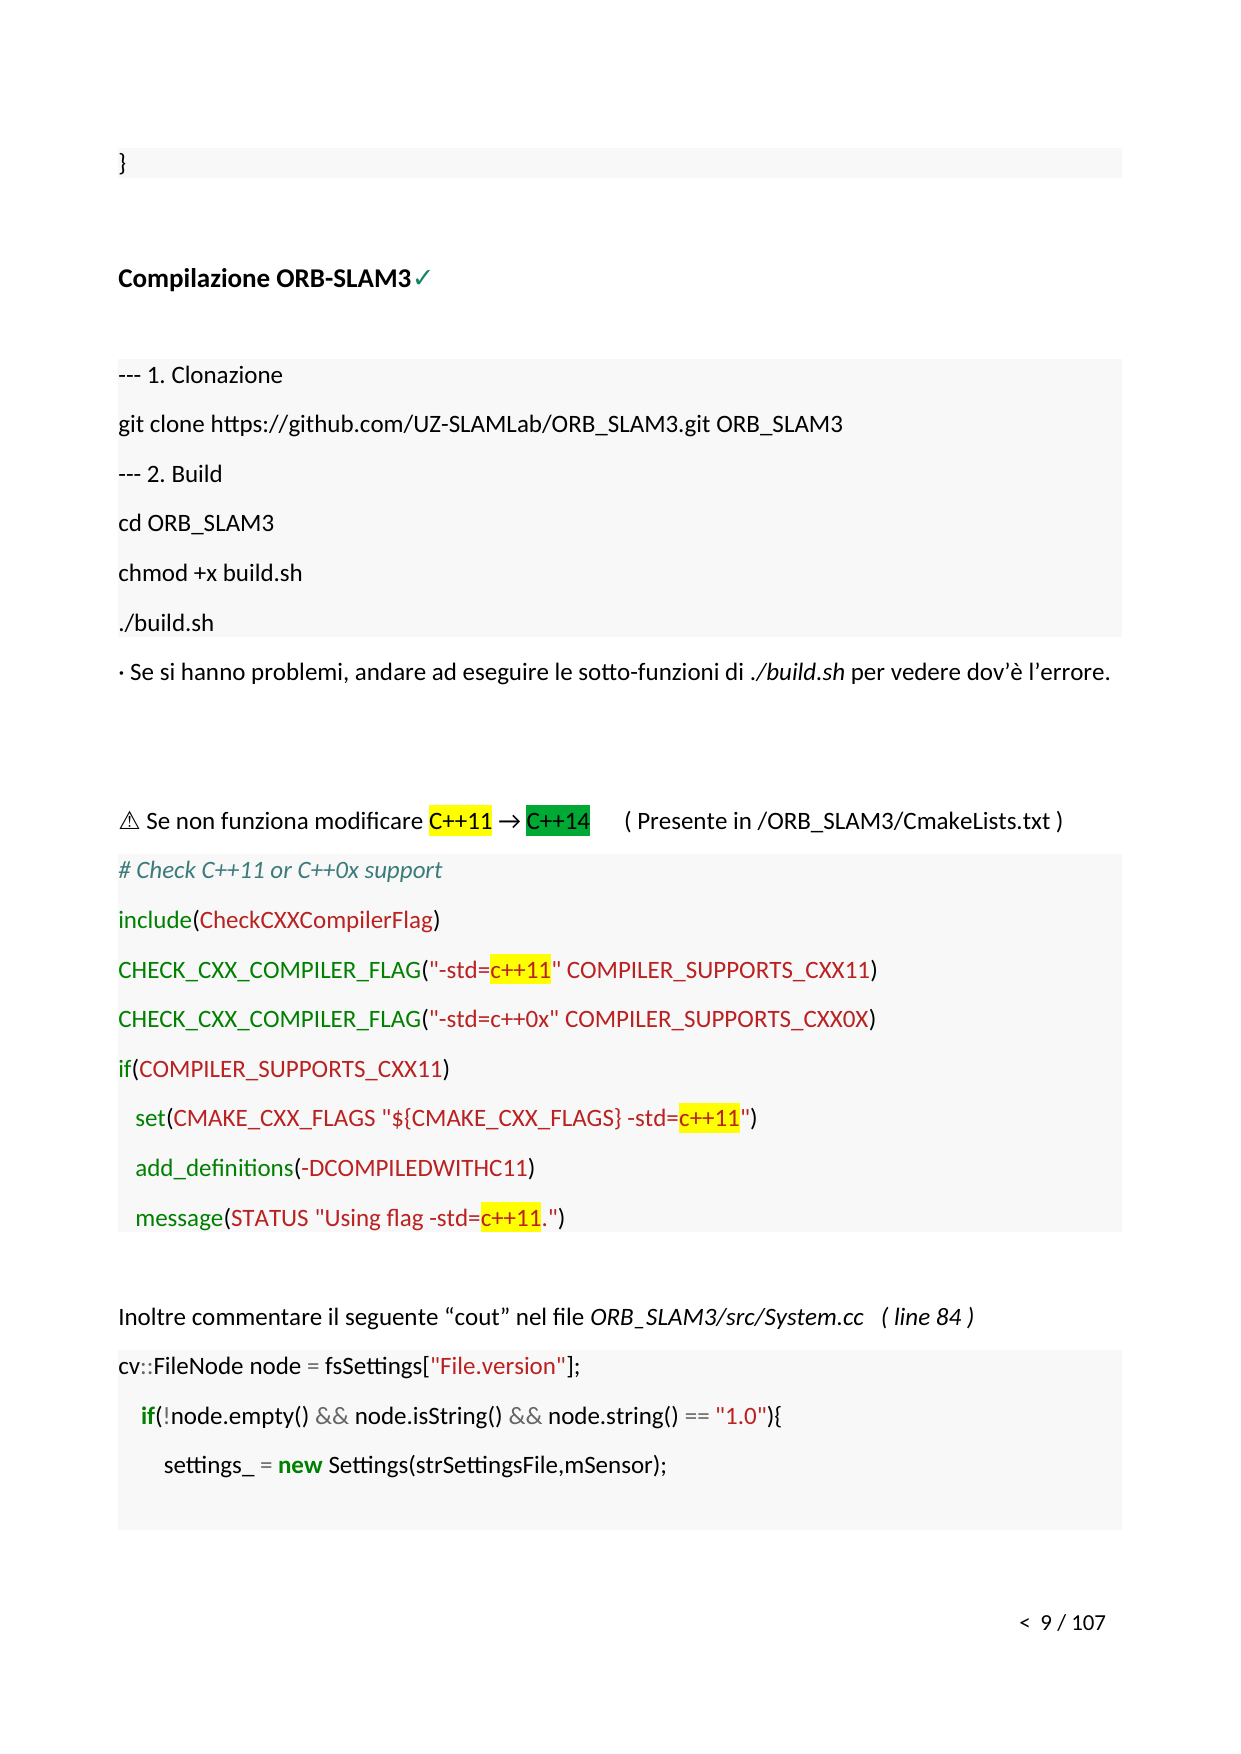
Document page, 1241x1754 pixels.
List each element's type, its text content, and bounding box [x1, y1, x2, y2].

text ./build.sh [118, 607, 1122, 637]
text git clone https://github.com/UZ-SLAMLab/ORB_SLAM3.git ORB_SLAM3 [118, 408, 1122, 439]
text add_definitions(-DCOMPILEDWITHC11) [118, 1152, 1122, 1183]
text --- 1. Clonazione [118, 359, 1122, 389]
text cd ORB_SLAM3 [118, 507, 1122, 538]
text cv::FileNode node = fsSettings["File.version"]; [118, 1350, 1122, 1381]
text include(CheckCXXCompilerFlag) [118, 904, 1122, 935]
text settings_ = new Settings(strSettingsFile,mSensor); [118, 1449, 1122, 1480]
text message(STATUS "Using flag -std=c++11.") [118, 1202, 1122, 1232]
subtitle Compilazione ORB-SLAM3✓ [118, 261, 1122, 294]
text # Check C++11 or C++0x support [118, 854, 1122, 885]
text ⚠ Se non funziona modificare C++11 → C++14 ( Presente in /ORB_SLAM3/CmakeLists.txt ) [118, 805, 1122, 836]
text CHECK_CXX_COMPILER_FLAG("-std=c++11" COMPILER_SUPPORTS_CXX11) [118, 954, 1122, 984]
text chmod +x build.sh [118, 557, 1122, 588]
text if(COMPILER_SUPPORTS_CXX11) [118, 1053, 1122, 1083]
text if(!node.empty() && node.isString() && node.string() == "1.0"){ [118, 1400, 1122, 1431]
text CHECK_CXX_COMPILER_FLAG("-std=c++0x" COMPILER_SUPPORTS_CXX0X) [118, 1003, 1122, 1034]
text set(CMAKE_CXX_FLAGS "${CMAKE_CXX_FLAGS} -std=c++11") [118, 1102, 1122, 1133]
text --- 2. Build [118, 458, 1122, 488]
text } [118, 148, 1122, 178]
text · Se si hanno problemi, andare ad eseguire le sotto-funzioni di ./build.sh per vedere dov’è l’errore. [118, 656, 1122, 687]
text Inoltre commentare il seguente “cout” nel file ORB_SLAM3/src/System.cc ( line 84 ) [118, 1301, 1122, 1331]
